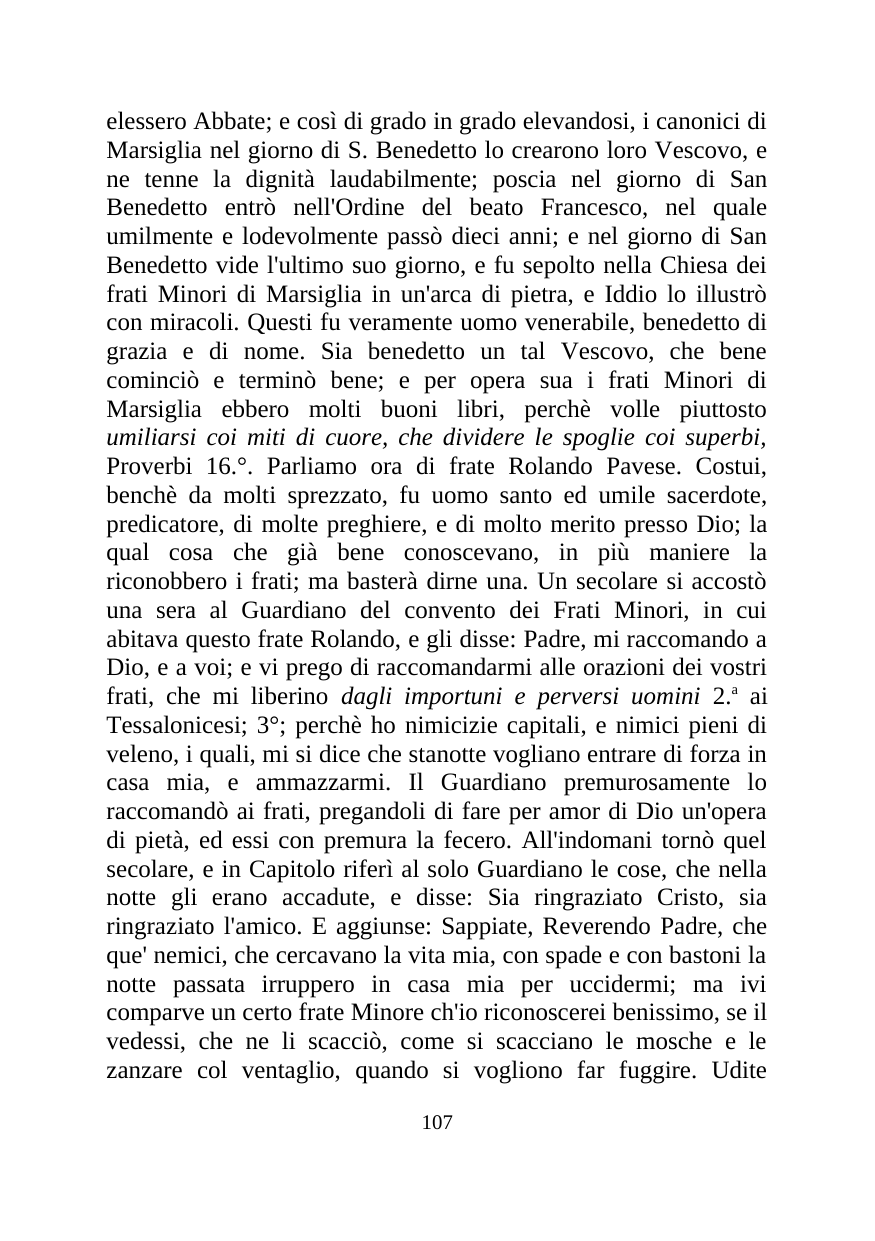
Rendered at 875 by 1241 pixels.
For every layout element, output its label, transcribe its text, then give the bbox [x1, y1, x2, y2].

text elessero Abbate; e così di grado in grado elevandosi, i canonici di Marsiglia nel giorno di S. Benedetto lo crearono loro Vescovo, e ne tenne la dignità laudabilmente; poscia nel giorno di San Benedetto entrò nell'Ordine del beato Francesco, nel quale umilmente e lodevolmente passò dieci anni; e nel giorno di San Benedetto vide l'ultimo suo giorno, e fu sepolto nella Chiesa dei frati Minori di Marsiglia in un'arca di pietra, e Iddio lo illustrò con miracoli. Questi fu veramente uomo venerabile, benedetto di grazia e di nome. Sia benedetto un tal Vescovo, che bene cominciò e terminò bene; e per opera sua i frati Minori di Marsiglia ebbero molti buoni libri, perchè volle piuttosto umiliarsi coi miti di cuore, che dividere le spoglie coi superbi, Proverbi 16.°. Parliamo ora di frate Rolando Pavese. Costui, benchè da molti sprezzato, fu uomo santo ed umile sacerdote, predicatore, di molte preghiere, e di molto merito presso Dio; la qual cosa che già bene conoscevano, in più maniere la riconobbero i frati; ma basterà dirne una. Un secolare si accostò una sera al Guardiano del convento dei Frati Minori, in cui abitava questo frate Rolando, e gli disse: Padre, mi raccomando a Dio, e a voi; e vi prego di raccomandarmi alle orazioni dei vostri frati, che mi liberino dagli importuni e perversi uomini 2.a ai Tessalonicesi; 3°; perchè ho nimicizie capitali, e nimici pieni di veleno, i quali, mi si dice che stanotte vogliano entrare di forza in casa mia, e ammazzarmi. Il Guardiano premurosamente lo raccomandò ai frati, pregandoli di fare per amor di Dio un'opera di pietà, ed essi con premura la fecero. All'indomani tornò quel secolare, e in Capitolo riferì al solo Guardiano le cose, che nella notte gli erano accadute, e disse: Sia ringraziato Cristo, sia ringraziato l'amico. E aggiunse: Sappiate, Reverendo Padre, che que' nemici, che cercavano la vita mia, con spade e con bastoni la notte passata irruppero in casa mia per uccidermi; ma ivi comparve un certo frate Minore ch'io riconoscerei benissimo, se il vedessi, che ne li scacciò, come si scacciano le mosche e le zanzare col ventaglio, quando si vogliono far fuggire. Udite [106, 106, 768, 1084]
